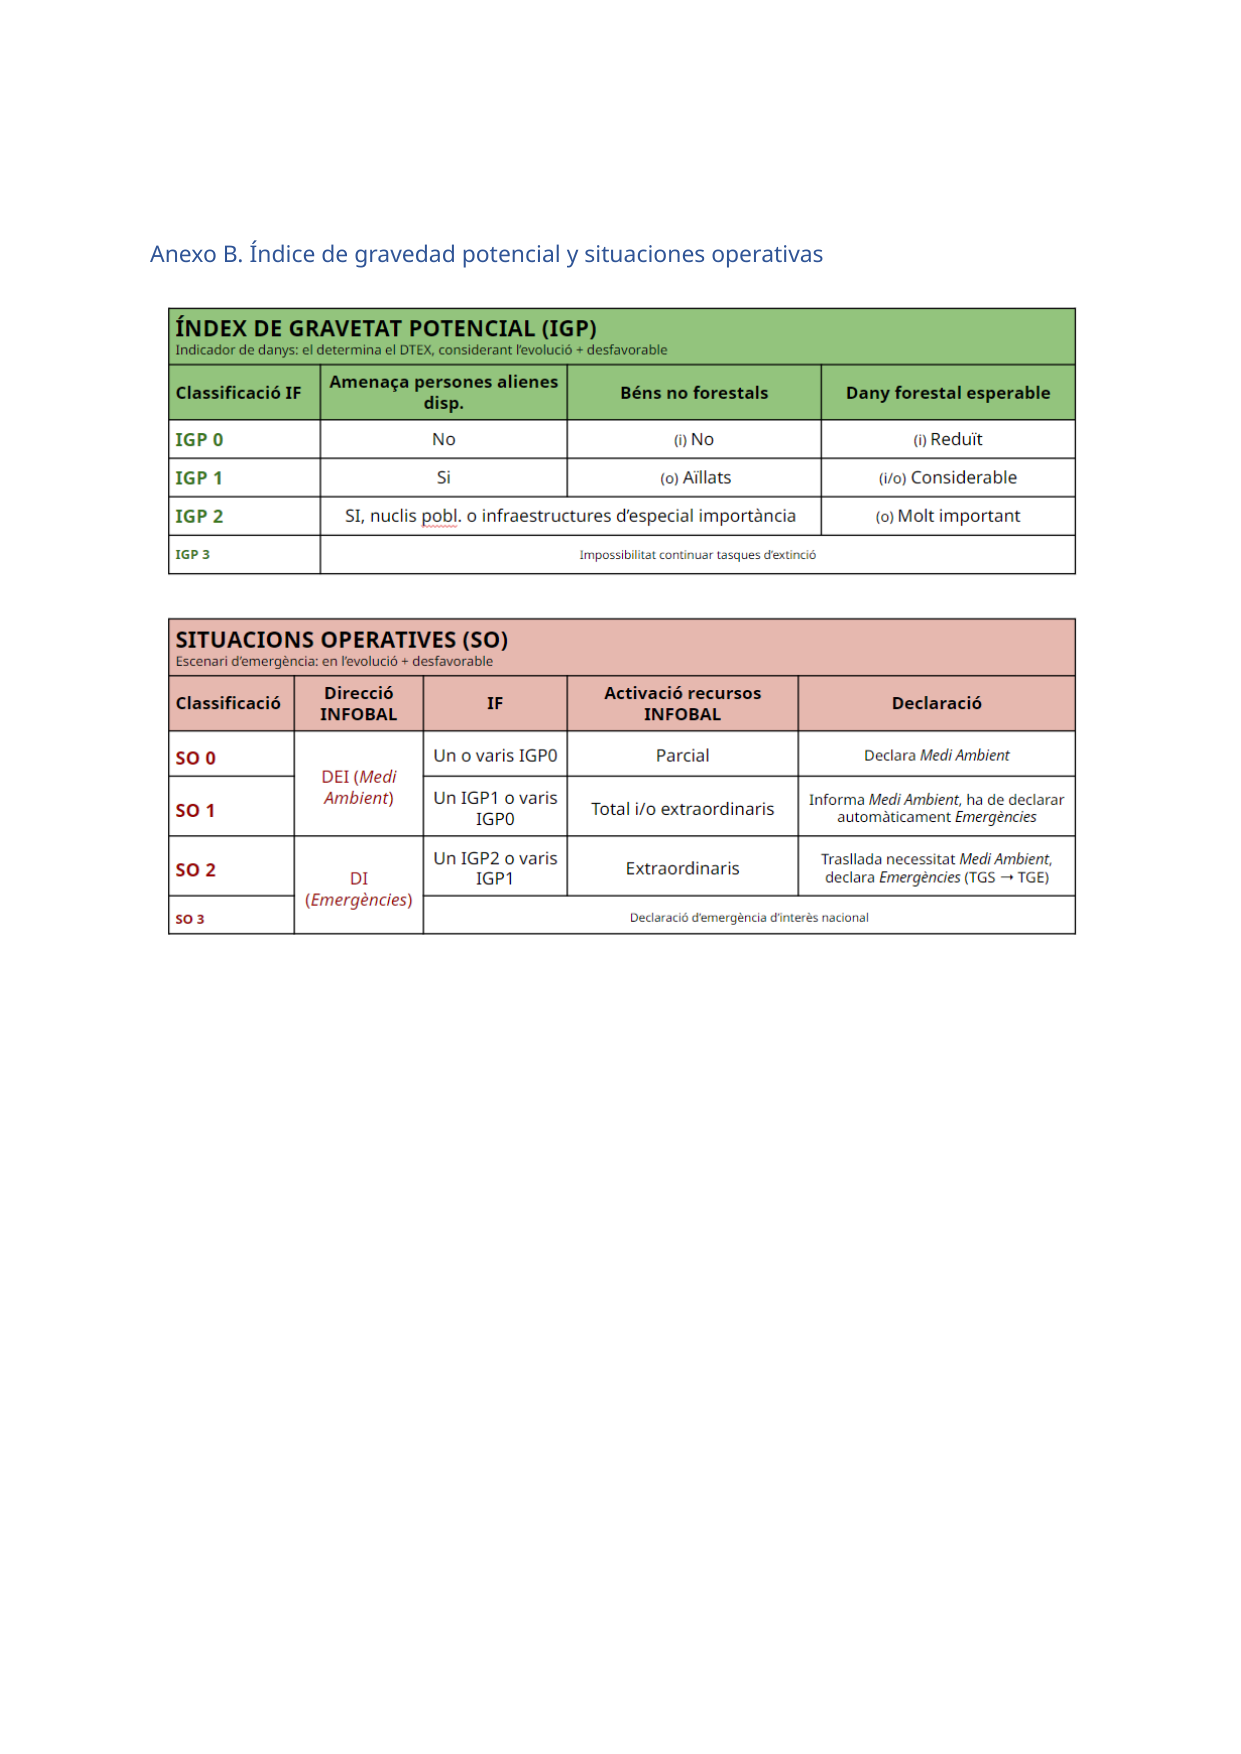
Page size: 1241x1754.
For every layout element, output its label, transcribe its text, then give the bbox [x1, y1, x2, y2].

text Anexo B. Índice de gravedad potencial y situaciones operativas [150, 238, 1090, 269]
picture [153, 292, 1089, 952]
